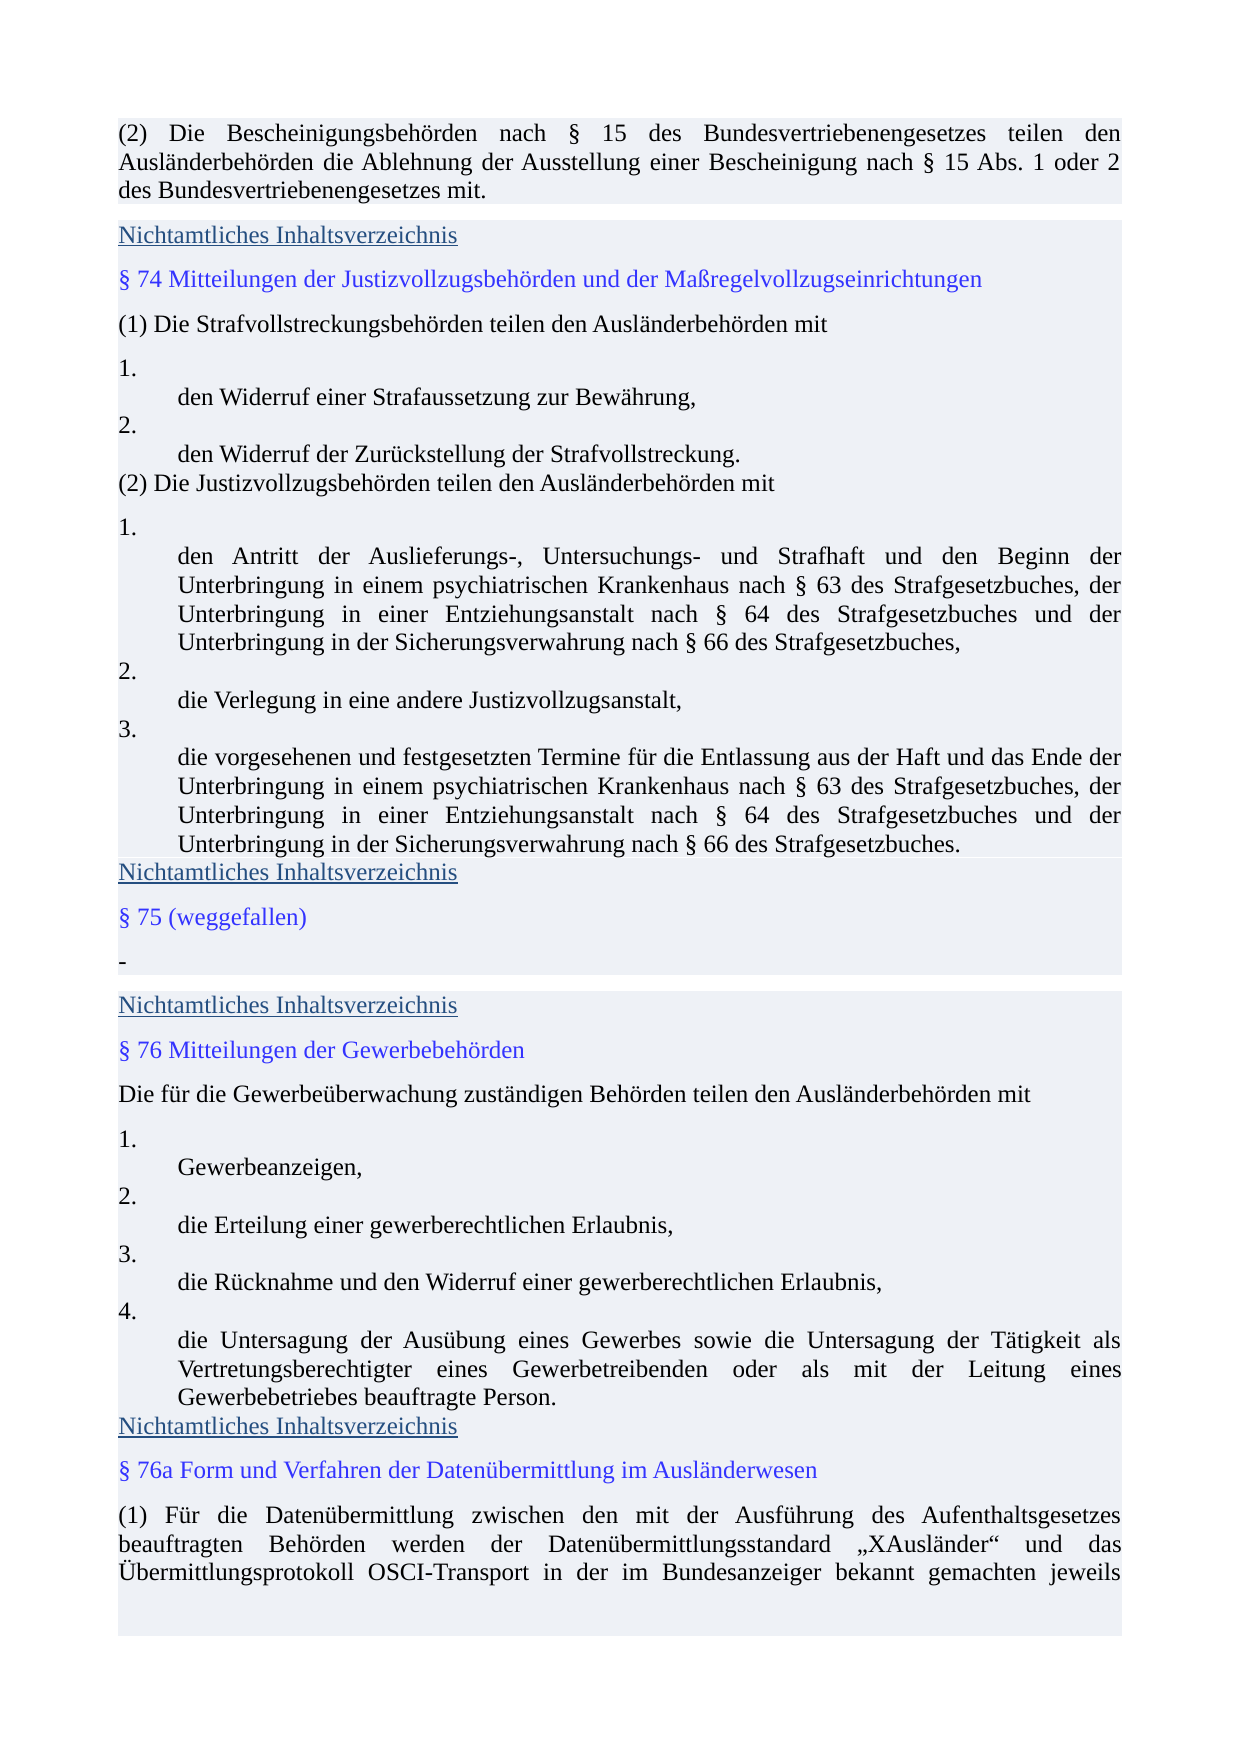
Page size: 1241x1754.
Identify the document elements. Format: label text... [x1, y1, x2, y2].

text (1) Für die Datenübermittlung zwischen den mit der Ausführung des Aufenthaltsgesetzes beauftragten Behörden werden der Datenübermittlungsstandard „XAusländer“ und das Übermittlungsprotokoll OSCI-Transport in der im Bundesanzeiger bekannt gemachten jeweils [118, 1500, 1122, 1586]
subtitle § 74 Mitteilungen der Justizvollzugsbehörden und der Maßregelvollzugseinrichtungen [118, 264, 1122, 293]
subtitle 2. [118, 411, 1122, 439]
subtitle 2. [118, 656, 1122, 685]
subtitle § 76a Form und Verfahren der Datenübermittlung im Ausländerwesen [118, 1456, 1122, 1484]
subtitle 1. [118, 512, 1122, 541]
subtitle 3. [118, 1239, 1122, 1267]
text (1) Die Strafvollstreckungsbehörden teilen den Ausländerbehörden mit [118, 309, 1122, 337]
text (2) Die Justizvollzugsbehörden teilen den Ausländerbehörden mit [118, 468, 1122, 497]
list den Antritt der Auslieferungs-, Untersuchungs- und Strafhaft und den Beginn der Unterbringung in einem psychiatrischen Krankenhaus nach § 63 des Strafgesetzbuches, der Unterbringung in einer Entziehungsanstalt nach § 64 des Strafgesetzbuches und der Unterbringung in der Sicherungsverwahrung nach § 66 des Strafgesetzbuches, [177, 541, 1122, 656]
subtitle 1. [118, 1124, 1122, 1152]
text - [118, 946, 1122, 975]
list die Untersagung der Ausübung eines Gewerbes sowie die Untersagung der Tätigkeit als Vertretungsberechtigter eines Gewerbetreibenden oder als mit der Leitung eines Gewerbebetriebes beauftragte Person. [177, 1325, 1122, 1411]
subtitle 1. [118, 353, 1122, 382]
list die Erteilung einer gewerberechtlichen Erlaubnis, [177, 1210, 1122, 1239]
subtitle 4. [118, 1296, 1122, 1325]
list den Widerruf einer Strafaussetzung zur Bewährung, [177, 382, 1122, 411]
text Die für die Gewerbeüberwachung zuständigen Behörden teilen den Ausländerbehörden mit [118, 1079, 1122, 1108]
subtitle § 75 (weggefallen) [118, 902, 1122, 931]
list Gewerbeanzeigen, [177, 1152, 1122, 1181]
text Nichtamtliches Inhaltsverzeichnis [118, 220, 1122, 249]
subtitle 3. [118, 714, 1122, 742]
list die vorgesehenen und festgesetzten Termine für die Entlassung aus der Haft und das Ende der Unterbringung in einem psychiatrischen Krankenhaus nach § 63 des Strafgesetzbuches, der Unterbringung in einer Entziehungsanstalt nach § 64 des Strafgesetzbuches und der Unterbringung in der Sicherungsverwahrung nach § 66 des Strafgesetzbuches. [177, 742, 1122, 857]
subtitle § 76 Mitteilungen der Gewerbebehörden [118, 1035, 1122, 1064]
list die Verlegung in eine andere Justizvollzugsanstalt, [177, 685, 1122, 714]
list den Widerruf der Zurückstellung der Strafvollstreckung. [177, 439, 1122, 468]
text (2) Die Bescheinigungsbehörden nach § 15 des Bundesvertriebenengesetzes teilen den Ausländerbehörden die Ablehnung der Ausstellung einer Bescheinigung nach § 15 Abs. 1 oder 2 des Bundesvertriebenengesetzes mit. [118, 118, 1122, 204]
list die Rücknahme und den Widerruf einer gewerberechtlichen Erlaubnis, [177, 1267, 1122, 1296]
text Nichtamtliches Inhaltsverzeichnis [118, 991, 1122, 1019]
text Nichtamtliches Inhaltsverzeichnis [118, 857, 1122, 886]
subtitle 2. [118, 1181, 1122, 1210]
text Nichtamtliches Inhaltsverzeichnis [118, 1411, 1122, 1440]
